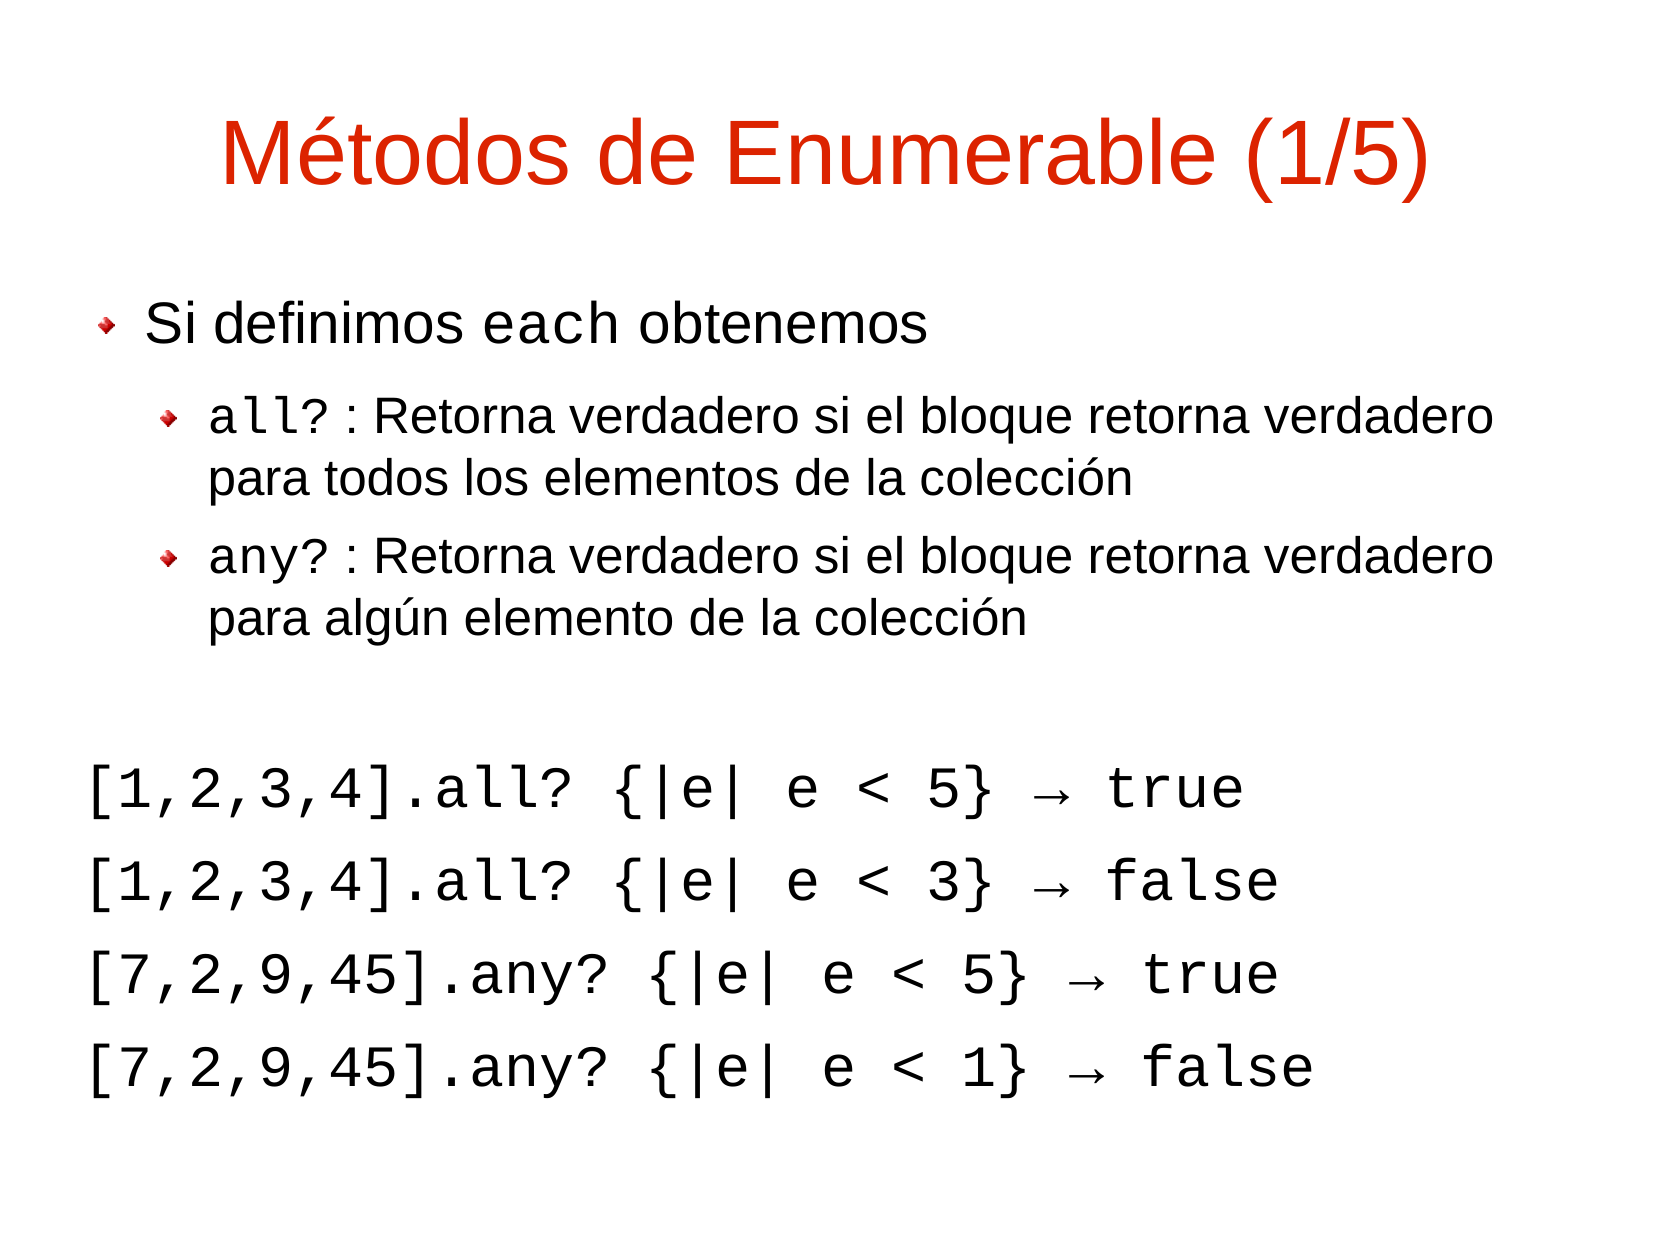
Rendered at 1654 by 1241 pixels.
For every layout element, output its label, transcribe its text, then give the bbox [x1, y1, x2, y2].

title Métodos de Enumerable (1/5) [82, 49, 1571, 257]
list Si definimos each obtenemos all? : Retorna verdadero si el bloque retorna verdadero para todos los elementos de la colección any? : Retorna verdadero si el bloque retorna verdadero para algún elemento de la colección [1,2,3,4].all? {|e| e < 5} → true [1,2,3,4].all? {|e| e < 3} → false [7,2,9,45].any? {|e| e < 5} → true [7,2,9,45].any? {|e| e < 1} → false [82, 290, 1571, 1109]
